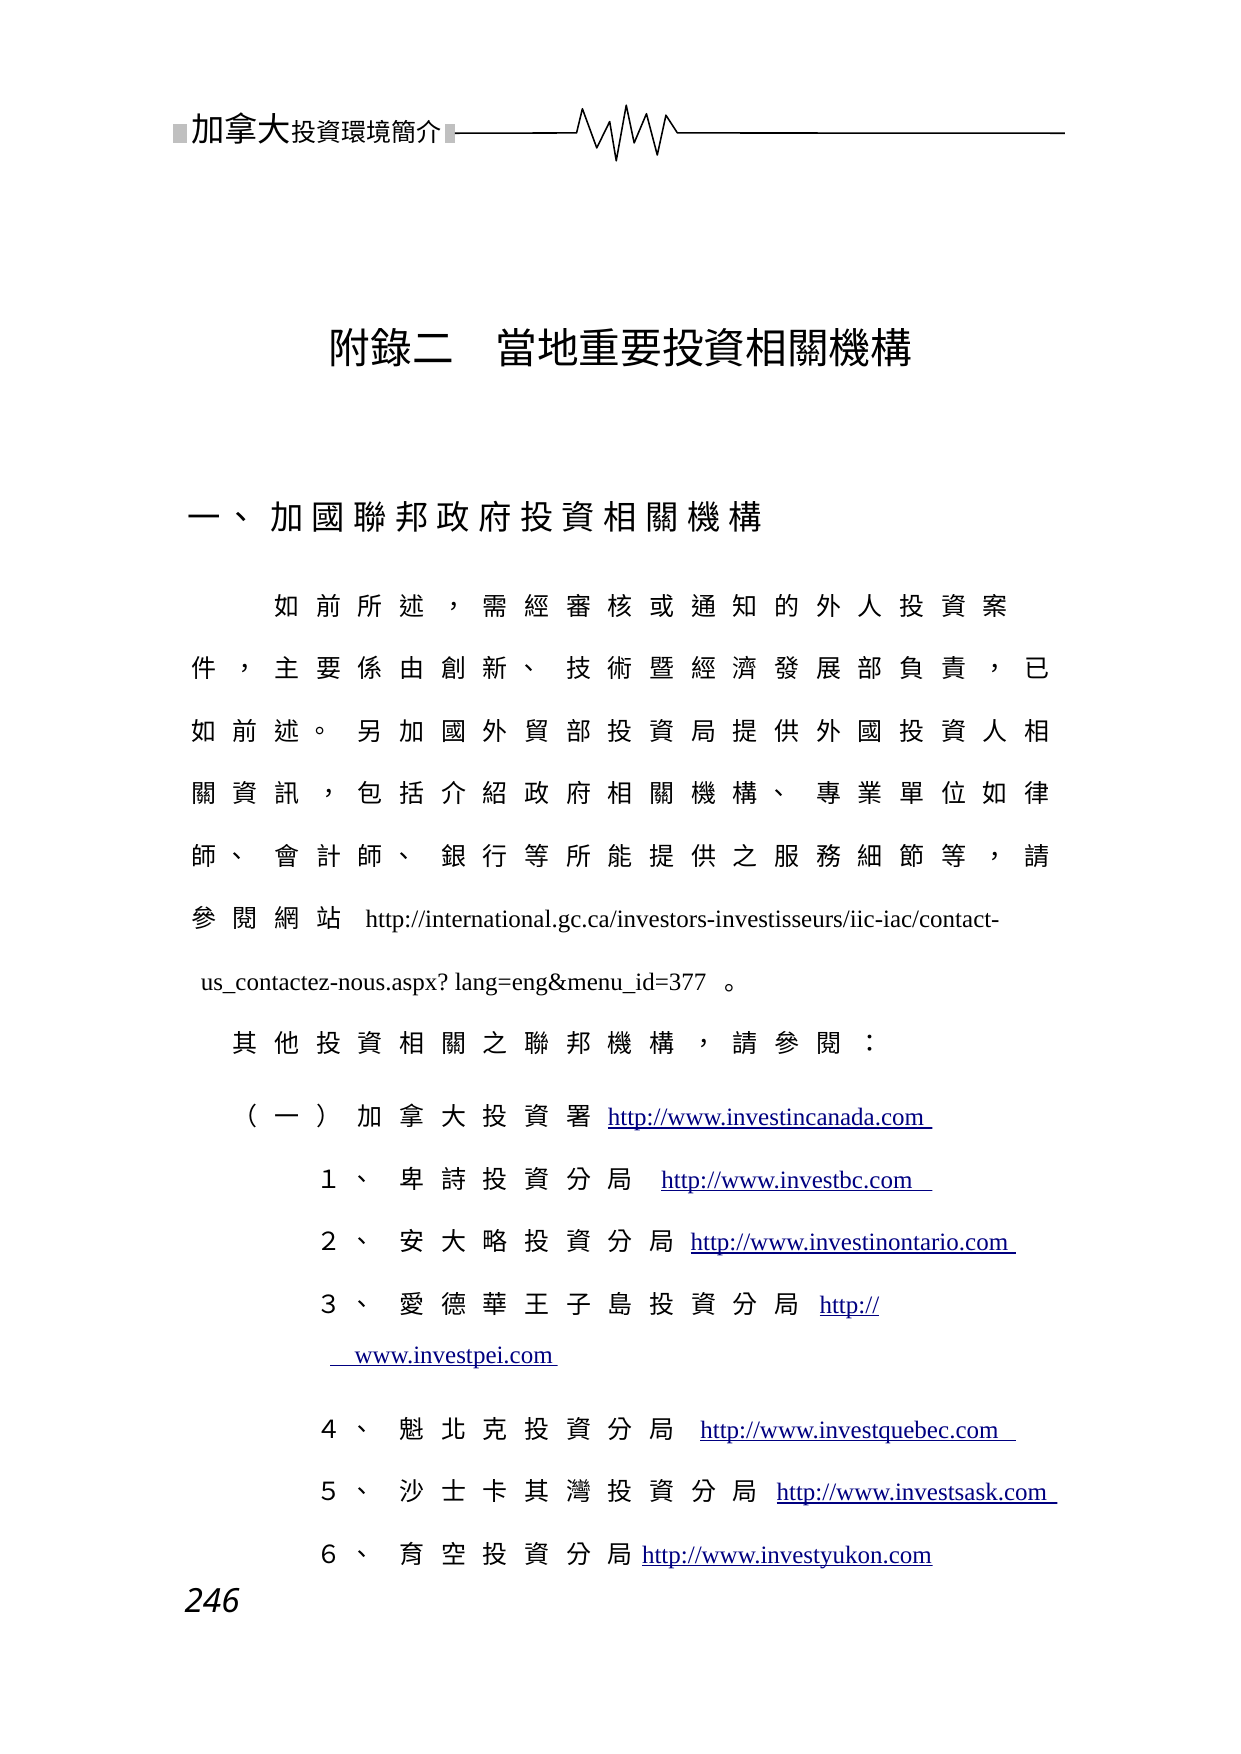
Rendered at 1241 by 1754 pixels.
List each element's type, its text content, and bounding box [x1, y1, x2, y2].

text ２、安大略投資分局http://www.investinontario.com [281, 1188, 1058, 1250]
text 其他投資相關之聯邦機構，請參閱： [207, 1000, 1058, 1063]
text ５、沙士卡其灣投資分局http://www.investsask.com [281, 1438, 1058, 1500]
text （一）加拿大投資署http://www.investincanada.com [207, 1063, 1058, 1125]
text ４、魁北克投資分局http://www.investquebec.com [281, 1375, 1058, 1438]
text 一、加國聯邦政府投資相關機構 [183, 473, 1058, 536]
text 如前所述，需經審核或通知的外人投資案件，主要係由創新、技術暨經濟發展部負責，已如前述。另加國外貿部投資局提供外國投資人相關資訊，包括介紹政府相關機構、專業單位如律師、會計師、銀行等所能提供之服務細節等，請參閱網站http://international.gc.ca/investors-investisseurs/iic-iac/contact-us_contactez-nous.aspx? lang=eng&menu_id=377。 [183, 563, 1058, 1000]
text 附錄二 當地重要投資相關機構 [183, 304, 1058, 366]
text ３、愛德華王子島投資分局http://www.investpei.com [281, 1250, 1058, 1375]
text ６、育空投資分局http://www.investyukon.com [281, 1500, 1058, 1563]
text １、卑詩投資分局http://www.investbc.com [281, 1125, 1058, 1188]
